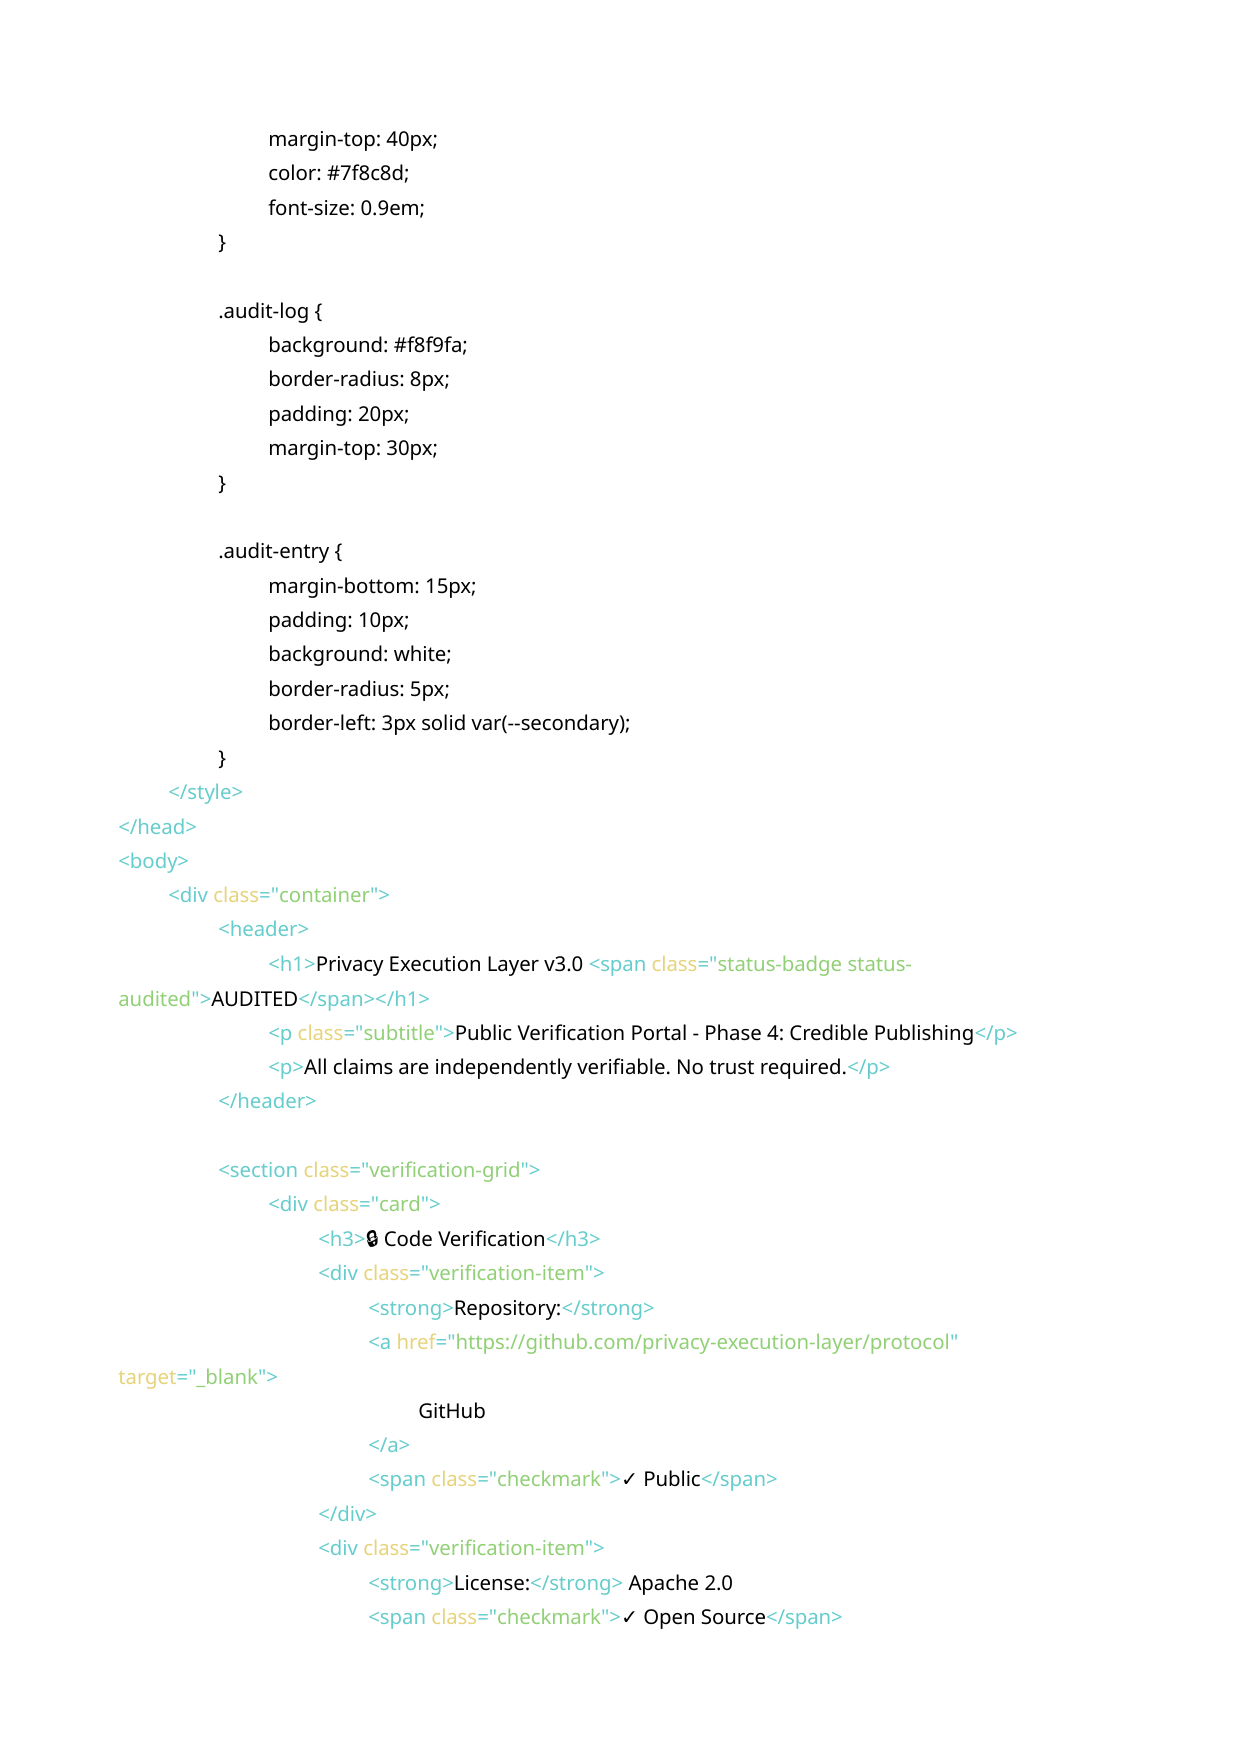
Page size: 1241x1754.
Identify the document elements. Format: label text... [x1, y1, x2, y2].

text </div> [118, 1493, 1122, 1527]
text padding: 10px; [118, 599, 1122, 634]
text border-radius: 5px; [118, 668, 1122, 702]
text } [118, 462, 1122, 496]
text <strong>License:</strong> Apache 2.0 [118, 1562, 1122, 1596]
text padding: 20px; [118, 393, 1122, 427]
text background: #f8f9fa; [118, 324, 1122, 359]
text border-radius: 8px; [118, 359, 1122, 393]
text <div class="container"> [118, 874, 1122, 909]
text <section class="verification-grid"> [118, 1149, 1122, 1184]
text <div class="card"> [118, 1184, 1122, 1218]
text <header> [118, 909, 1122, 943]
text <body> [118, 840, 1122, 874]
text margin-top: 30px; [118, 427, 1122, 462]
text .audit-entry { [118, 531, 1122, 565]
text <h3>🔒 Code Verification</h3> [118, 1218, 1122, 1252]
text <h1>Privacy Execution Layer v3.0 <span class="status-badge status-audited">AUDITED</span></h1> [118, 943, 1122, 1012]
text .audit-log { [118, 290, 1122, 324]
text margin-top: 40px; [118, 118, 1122, 152]
text <p>All claims are independently verifiable. No trust required.</p> [118, 1046, 1122, 1081]
text GitHub [118, 1390, 1122, 1424]
text </style> [118, 771, 1122, 806]
text background: white; [118, 634, 1122, 668]
text } [118, 737, 1122, 771]
text <span class="checkmark">✓ Open Source</span> [118, 1596, 1122, 1631]
text </header> [118, 1081, 1122, 1115]
text font-size: 0.9em; [118, 187, 1122, 221]
text <div class="verification-item"> [118, 1527, 1122, 1562]
text </head> [118, 806, 1122, 840]
text <a href="https://github.com/privacy-execution-layer/protocol" target="_blank"> [118, 1321, 1122, 1390]
text } [118, 221, 1122, 256]
text border-left: 3px solid var(--secondary); [118, 702, 1122, 737]
text margin-bottom: 15px; [118, 565, 1122, 599]
text color: #7f8c8d; [118, 152, 1122, 187]
text <div class="verification-item"> [118, 1252, 1122, 1287]
text <p class="subtitle">Public Verification Portal - Phase 4: Credible Publishing</p> [118, 1012, 1122, 1046]
text </a> [118, 1424, 1122, 1459]
text <span class="checkmark">✓ Public</span> [118, 1459, 1122, 1493]
text <strong>Repository:</strong> [118, 1287, 1122, 1321]
